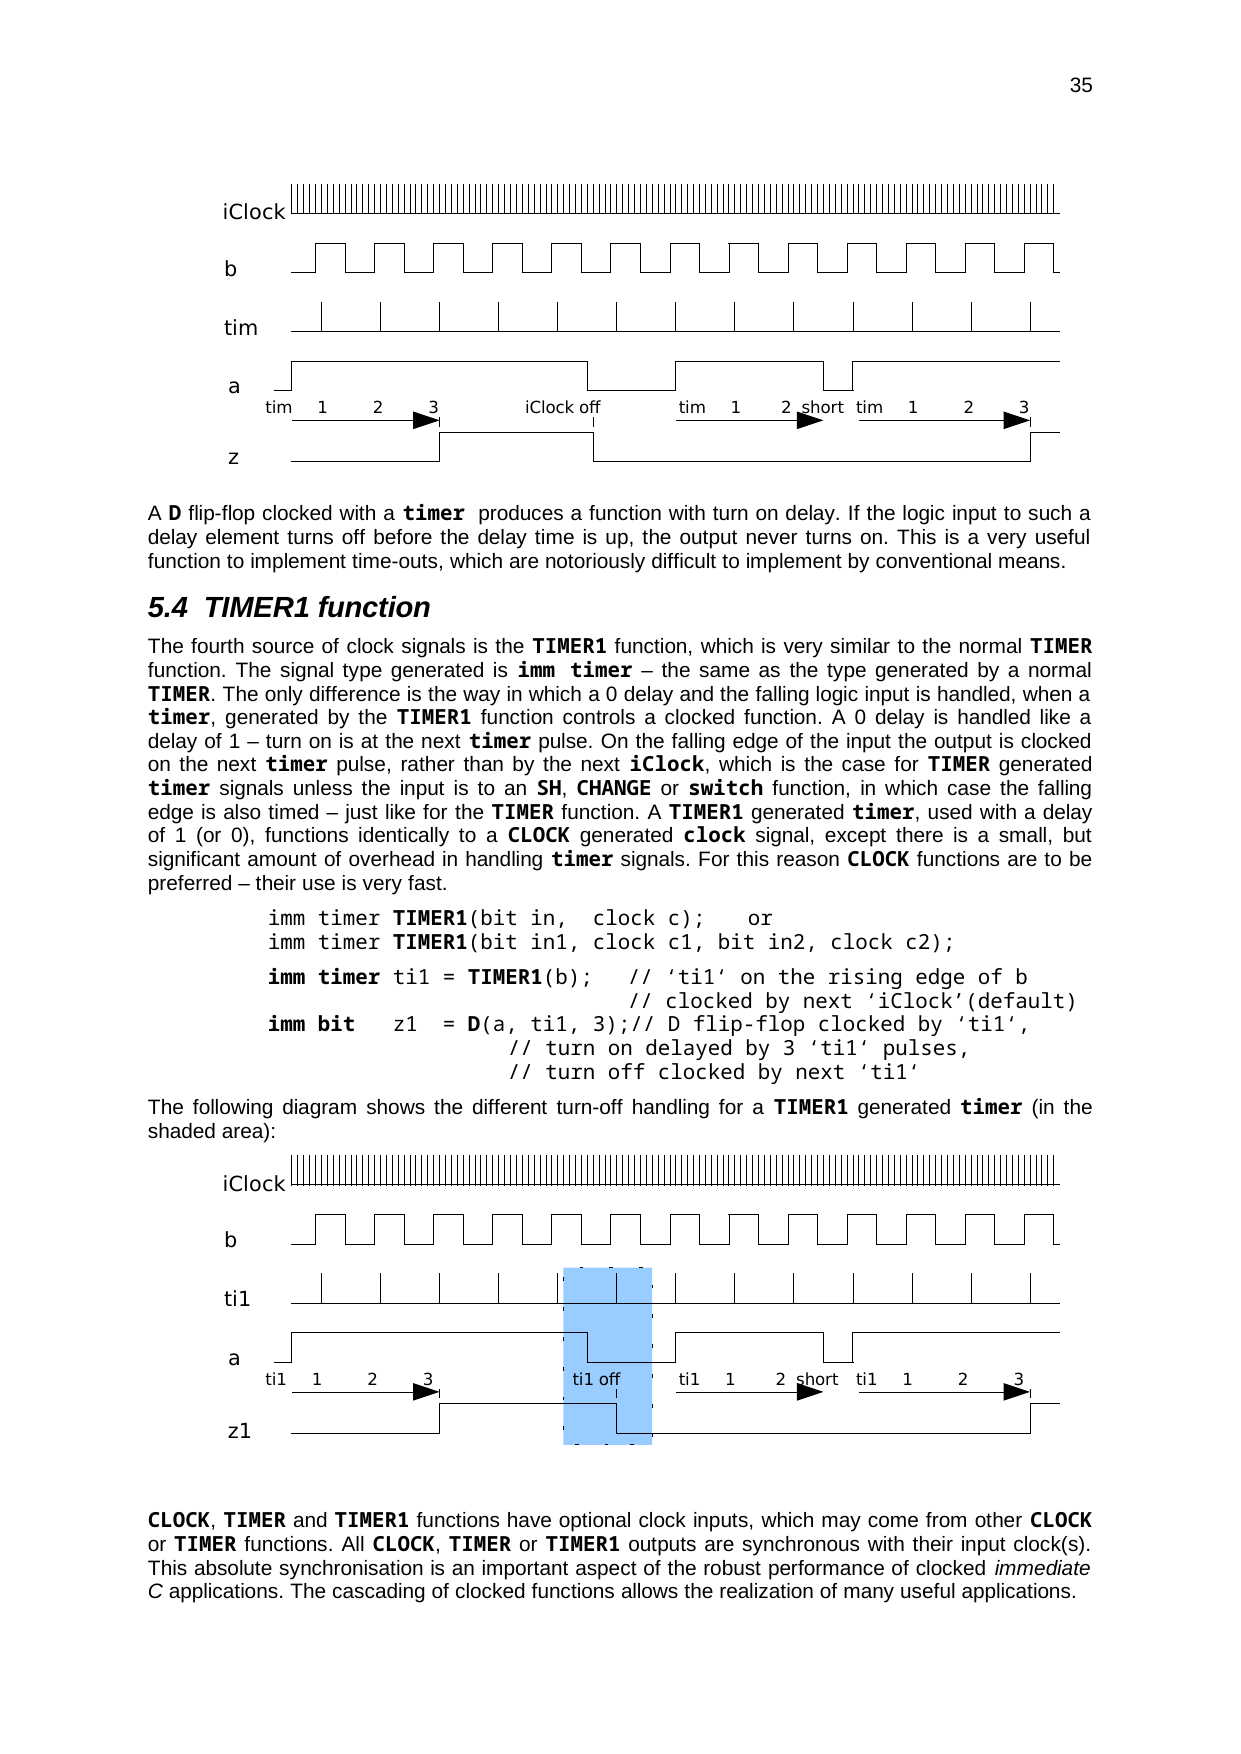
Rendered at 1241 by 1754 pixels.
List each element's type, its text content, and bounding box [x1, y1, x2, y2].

subtitle TIMER1 function [148, 591, 1092, 623]
text imm timer ti1 = TIMER1(b); // ‘ti1‘ on the rising edge of b // clocked by next ‘iClock’(default) imm bit z1 = D(a, ti1, 3);// D flip-flop clocked by ‘ti1‘, // turn on delayed by 3 ‘ti1‘ pulses, // turn off clocked by next ‘ti1‘ [268, 966, 1092, 1084]
text CLOCK, TIMER and TIMER1 functions have optional clock inputs, which may come from other CLOCK or TIMER functions. All CLOCK, TIMER or TIMER1 outputs are synchronous with their input clock(s). This absolute synchronisation is an important aspect of the robust performance of clocked immediate C applications. The cascading of clocked functions allows the realization of many useful applications. [148, 1509, 1092, 1603]
text The following diagram shows the different turn-off handling for a TIMER1 generated timer (in the shaded area): [148, 1096, 1092, 1143]
text imm timer TIMER1(bit in, clock c); or imm timer TIMER1(bit in1, clock c1, bit in2, clock c2); [268, 907, 1092, 954]
text A D flip-flop clocked with a timer produces a function with turn on delay. If the logic input to such a delay element turns off before the delay time is up, the output never turns on. This is a very useful function to implement time-outs, which are notoriously difficult to implement by conventional means. [148, 502, 1092, 573]
text The fourth source of clock signals is the TIMER1 function, which is very similar to the normal TIMER function. The signal type generated is imm timer – the same as the type generated by a normal TIMER. The only difference is the way in which a 0 delay and the falling logic input is handled, when a timer, generated by the TIMER1 function controls a clocked function. A 0 delay is handled like a delay of 1 – turn on is at the next timer pulse. On the falling edge of the input the output is clocked on the next timer pulse, rather than by the next iClock, which is the case for TIMER generated timer signals unless the input is to an SH, CHANGE or switch function, in which case the falling edge is also timed – just like for the TIMER function. A TIMER1 generated timer, used with a delay of 1 (or 0), functions identically to a CLOCK generated clock signal, except there is a small, but significant amount of overhead in handling timer signals. For this reason CLOCK functions are to be preferred – their use is very fast. [148, 635, 1092, 895]
